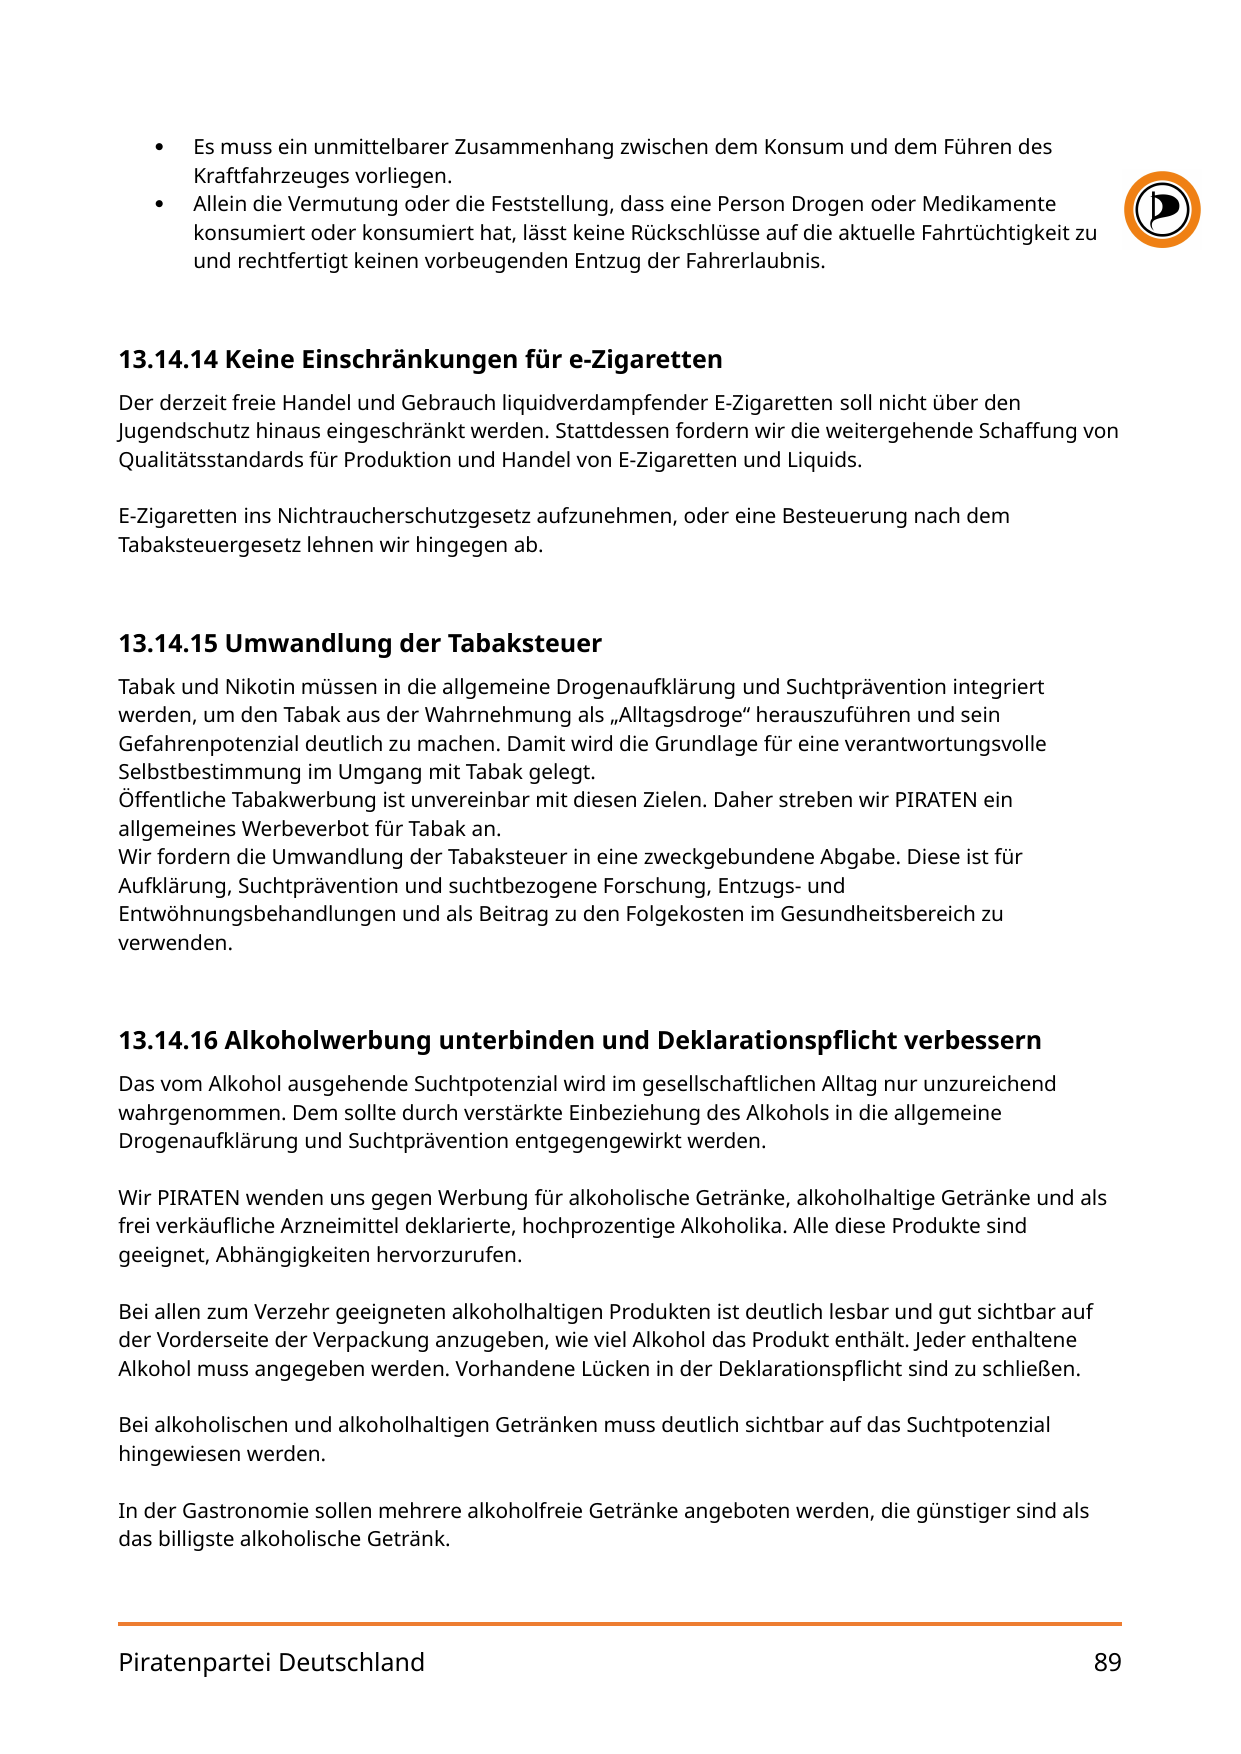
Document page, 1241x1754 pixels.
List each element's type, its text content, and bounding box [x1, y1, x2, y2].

subtitle 13.14.14 Keine Einschränkungen für e-Zigaretten [118, 341, 1122, 375]
text In der Gastronomie sollen mehrere alkoholfreie Getränke angeboten werden, die günstiger sind als das billigste alkoholische Getränk. [118, 1496, 1122, 1553]
text Wir fordern die Umwandlung der Tabaksteuer in eine zweckgebundene Abgabe. Diese ist für Aufklärung, Suchtprävention und suchtbezogene Forschung, Entzugs- und Entwöhnungsbehandlungen und als Beitrag zu den Folgekosten im Gesundheitsbereich zu verwenden. [118, 842, 1122, 956]
subtitle 13.14.15 Umwandlung der Tabaksteuer [118, 625, 1122, 659]
list Allein die Vermutung oder die Feststellung, dass eine Person Drogen oder Medikamente konsumiert oder konsumiert hat, lässt keine Rückschlüsse auf die aktuelle Fahrtüchtigkeit zu und rechtfertigt keinen vorbeugenden Entzug der Fahrerlaubnis. [156, 189, 1122, 275]
text Bei alkoholischen und alkoholhaltigen Getränken muss deutlich sichtbar auf das Suchtpotenzial hingewiesen werden. [118, 1411, 1122, 1467]
text Das vom Alkohol ausgehende Suchtpotenzial wird im gesellschaftlichen Alltag nur unzureichend wahrgenommen. Dem sollte durch verstärkte Einbeziehung des Alkohols in die allgemeine Drogenaufklärung und Suchtprävention entgegengewirkt werden. [118, 1069, 1122, 1155]
text Tabak und Nikotin müssen in die allgemeine Drogenaufklärung und Suchtprävention integriert werden, um den Tabak aus der Wahrnehmung als „Alltagsdroge“ herauszuführen und sein Gefahrenpotenzial deutlich zu machen. Damit wird die Grundlage für eine verantwortungsvolle Selbstbestimmung im Umgang mit Tabak gelegt. [118, 672, 1122, 786]
subtitle 13.14.16 Alkoholwerbung unterbinden und Deklarationspflicht verbessern [118, 1023, 1122, 1057]
text Wir PIRATEN wenden uns gegen Werbung für alkoholische Getränke, alkoholhaltige Getränke und als frei verkäufliche Arzneimittel deklarierte, hochprozentige Alkoholika. Alle diese Produkte sind geeignet, Abhängigkeiten hervorzurufen. [118, 1183, 1122, 1268]
text Bei allen zum Verzehr geeigneten alkoholhaltigen Produkten ist deutlich lesbar und gut sichtbar auf der Vorderseite der Verpackung anzugeben, wie viel Alkohol das Produkt enthält. Jeder enthaltene Alkohol muss angegeben werden. Vorhandene Lücken in der Deklarationspflicht sind zu schließen. [118, 1297, 1122, 1382]
text E-Zigaretten ins Nichtraucherschutzgesetz aufzunehmen, oder eine Besteuerung nach dem Tabaksteuergesetz lehnen wir hingegen ab. [118, 502, 1122, 558]
list Es muss ein unmittelbarer Zusammenhang zwischen dem Konsum und dem Führen des Kraftfahrzeuges vorliegen. [156, 132, 1122, 189]
text Öffentliche Tabakwerbung ist unvereinbar mit diesen Zielen. Daher streben wir PIRATEN ein allgemeines Werbeverbot für Tabak an. [118, 786, 1122, 842]
text Der derzeit freie Handel und Gebrauch liquidverdampfender E-Zigaretten soll nicht über den Jugendschutz hinaus eingeschränkt werden. Stattdessen fordern wir die weitergehende Schaffung von Qualitätsstandards für Produktion und Handel von E-Zigaretten und Liquids. [118, 388, 1122, 473]
